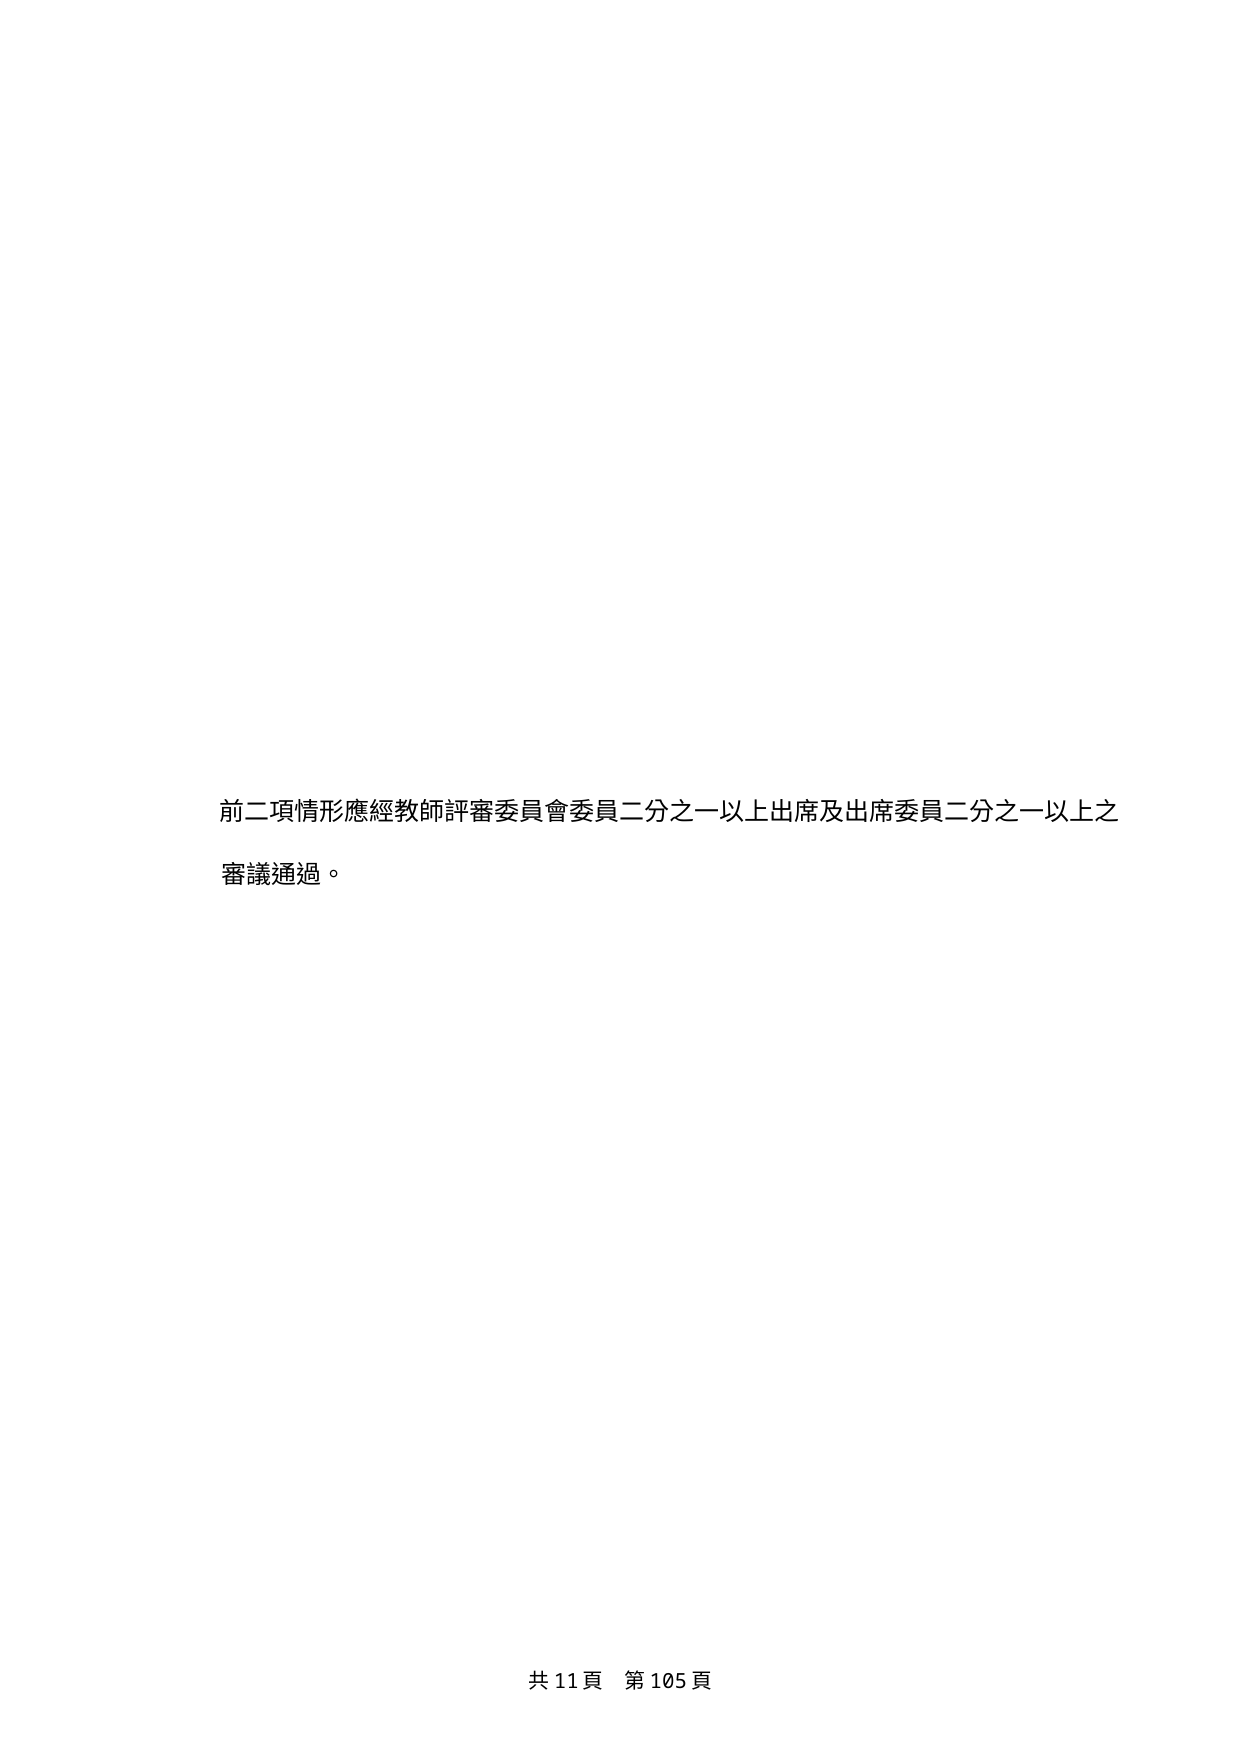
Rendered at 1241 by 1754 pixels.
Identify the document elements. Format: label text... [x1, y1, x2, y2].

text 前二項情形應經教師評審委員會委員二分之一以上出席及出席委員二分之一以上之審議通過。 [219, 768, 1122, 893]
